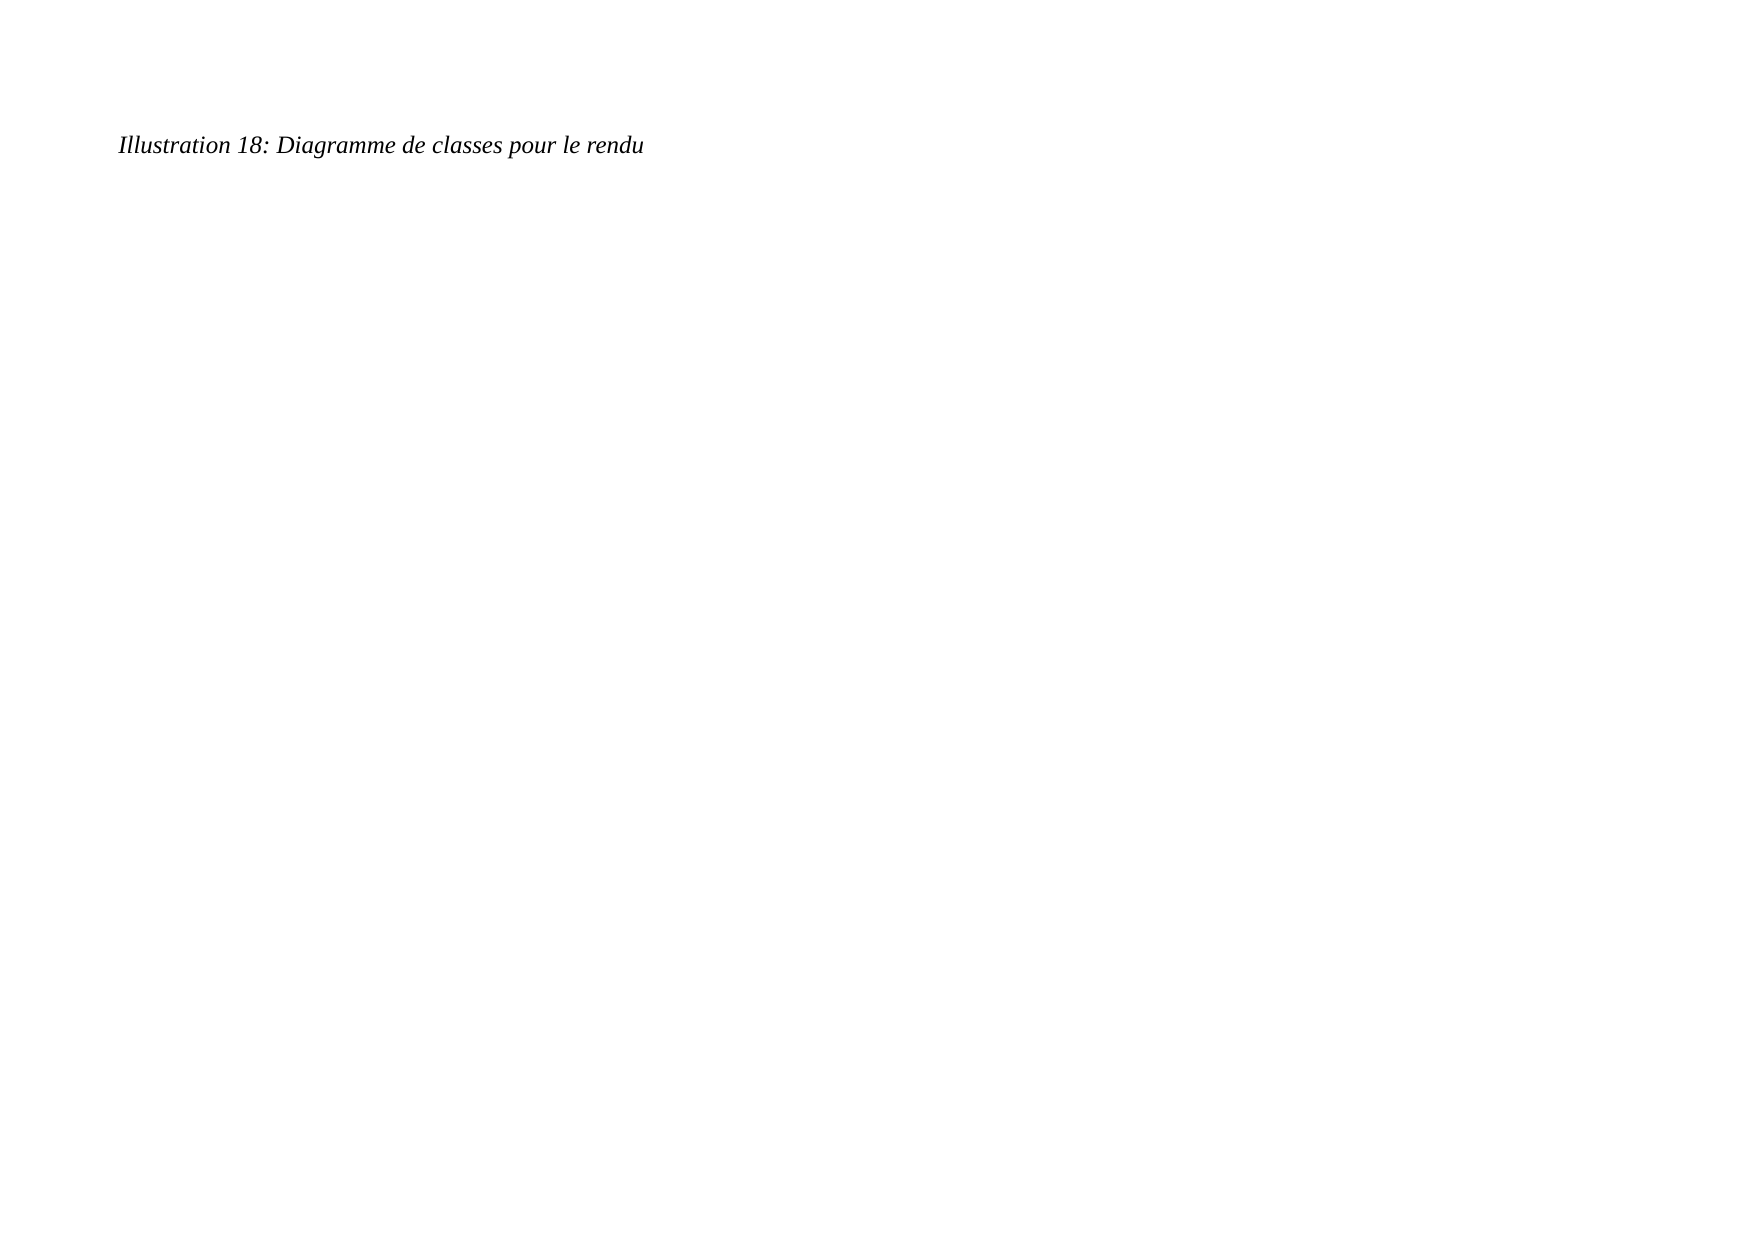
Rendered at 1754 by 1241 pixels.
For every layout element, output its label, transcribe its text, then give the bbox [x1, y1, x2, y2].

text Illustration 18: Diagramme de classes pour le rendu [118, 131, 1636, 159]
